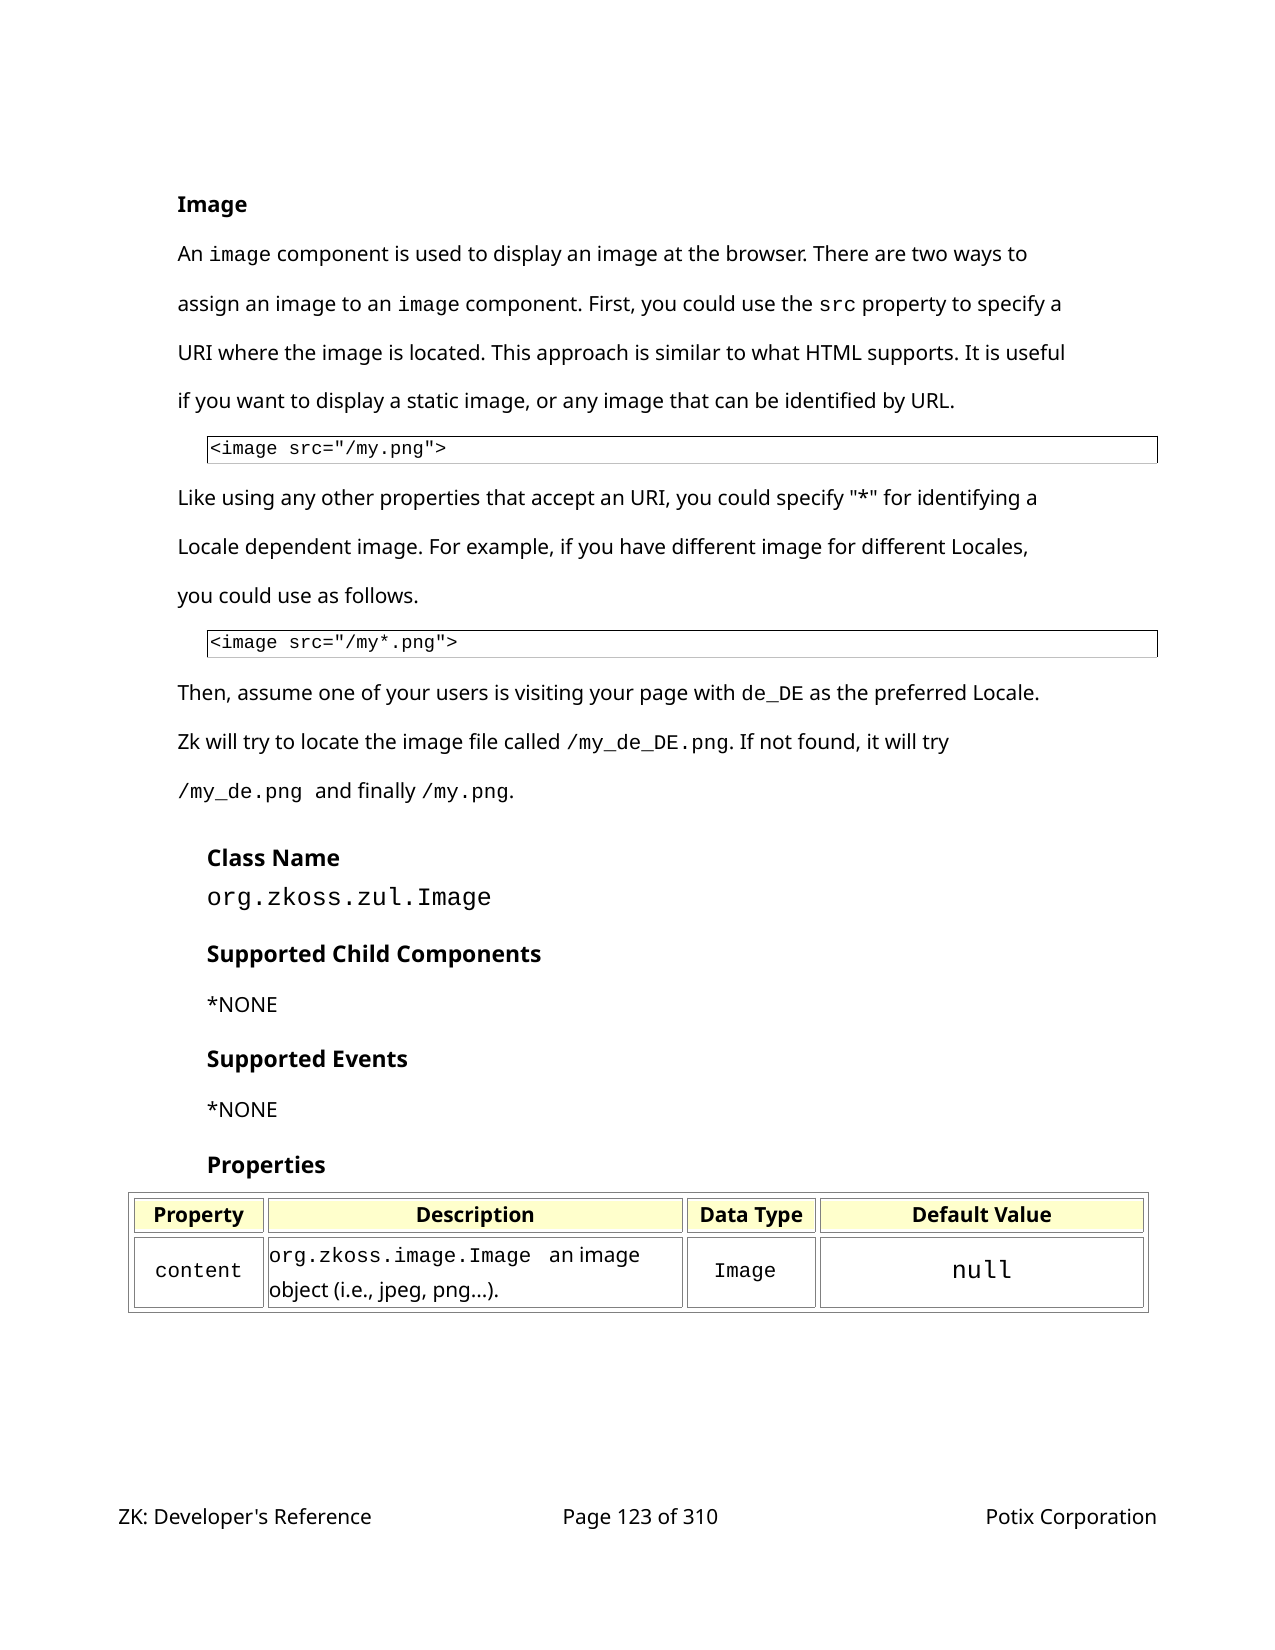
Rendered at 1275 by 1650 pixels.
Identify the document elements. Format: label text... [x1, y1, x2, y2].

text Then, assume one of your users is visiting your page with de_DE as the preferred Locale. [177, 678, 1157, 706]
subtitle Class Name [207, 841, 1157, 873]
table_header Data Type [685, 1193, 817, 1232]
text you could use as follows. [177, 581, 1157, 609]
table_header Property [131, 1193, 266, 1232]
table_cell null [818, 1232, 1146, 1307]
subtitle Supported Child Components [207, 938, 1157, 969]
table_header Default Value [818, 1193, 1146, 1232]
text *NONE [207, 1095, 1157, 1123]
table_header Description [266, 1193, 685, 1232]
text <image src="/my*.png"> [208, 631, 1157, 657]
text if you want to display a static image, or any image that can be identified by URL. [177, 387, 1157, 415]
text Zk will try to locate the image file called /my_de_DE.png. If not found, it will try [177, 727, 1157, 756]
text /my_de.png and finally /my.png. [177, 776, 1157, 805]
subtitle Image [177, 189, 1157, 219]
text org.zkoss.zul.Image [207, 885, 1157, 913]
text assign an image to an image component. First, you could use the src property to specify a [177, 289, 1157, 317]
text <image src="/my.png"> [208, 437, 1157, 463]
table_cell content [131, 1232, 266, 1307]
text Locale dependent image. For example, if you have different image for different Locales, [177, 532, 1157, 561]
subtitle Properties [207, 1148, 1157, 1180]
text Like using any other properties that accept an URI, you could specify "*" for identifying a [177, 483, 1157, 512]
text URI where the image is located. This approach is similar to what HTML supports. It is useful [177, 338, 1157, 366]
table_cell Image [685, 1232, 817, 1307]
subtitle Supported Events [207, 1043, 1157, 1075]
table_cell org.zkoss.image.Image an image object (i.e., jpeg, png...). [266, 1232, 685, 1307]
text *NONE [207, 990, 1157, 1018]
text An image component is used to display an image at the browser. There are two ways to [177, 239, 1157, 268]
